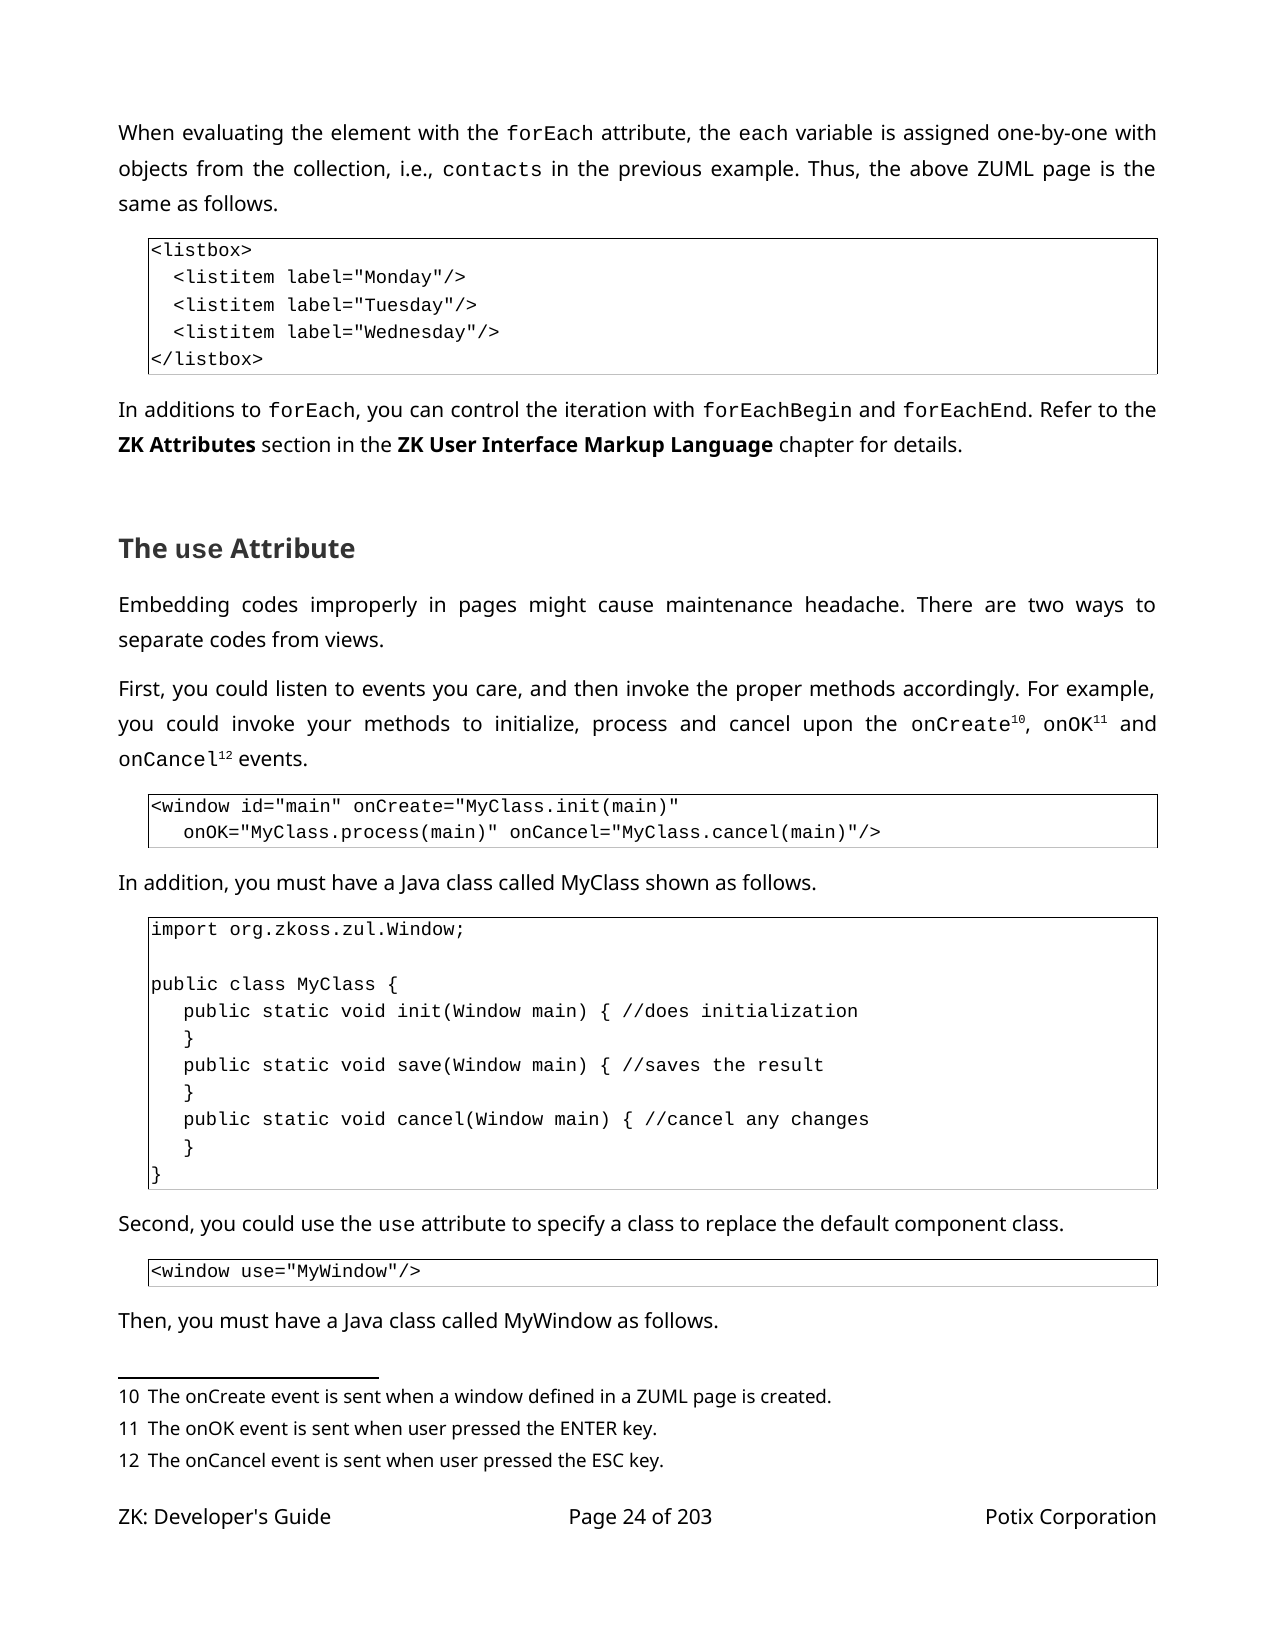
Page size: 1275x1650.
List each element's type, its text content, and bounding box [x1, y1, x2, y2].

text public static void cancel(Window main) { //cancel any changes [149, 1107, 1157, 1132]
text The onOK event is sent when user pressed the ENTER key. [118, 1416, 1157, 1441]
subtitle The use Attribute [118, 529, 1157, 566]
text public class MyClass { [149, 971, 1157, 996]
text Embedding codes improperly in pages might cause maintenance headache. There are two ways to separate codes from views. [118, 590, 1157, 653]
text } [149, 1162, 1157, 1189]
text <window id="main" onCreate="MyClass.init(main)" onOK="MyClass.process(main)" onCancel="MyClass.cancel(main)"/> [149, 795, 1157, 847]
text First, you could listen to events you care, and then invoke the proper methods accordingly. For example, you could invoke your methods to initialize, process and cancel upon the onCreate, onOK and onCancel events. [118, 674, 1157, 773]
text In addition, you must have a Java class called MyClass shown as follows. [118, 868, 1157, 896]
text <window use="MyWindow"/> [149, 1260, 1157, 1286]
text public static void init(Window main) { //does initialization [149, 998, 1157, 1023]
text Then, you must have a Java class called MyWindow as follows. [118, 1307, 1157, 1335]
text The onCancel event is sent when user pressed the ESC key. [118, 1447, 1157, 1473]
text import org.zkoss.zul.Window; [149, 918, 1157, 941]
text } [149, 1134, 1157, 1159]
text When evaluating the element with the forEach attribute, the each variable is assigned one-by-one with objects from the collection, i.e., contacts in the previous example. Thus, the above ZUML page is the same as follows. [118, 118, 1157, 217]
text } [149, 1026, 1157, 1050]
text <listitem label="Wednesday"/> [149, 319, 1157, 344]
text } [149, 1080, 1157, 1104]
text The onCreate event is sent when a window defined in a ZUML page is created. [118, 1384, 1157, 1409]
text In additions to forEach, you can control the iteration with forEachBegin and forEachEnd. Refer to the ZK Attributes section in the ZK User Interface Markup Language chapter for details. [118, 395, 1157, 458]
text <listbox> [149, 239, 1157, 262]
text public static void save(Window main) { //saves the result [149, 1053, 1157, 1077]
text Second, you could use the use attribute to specify a class to replace the default component class. [118, 1209, 1157, 1238]
text </listbox> [149, 347, 1157, 374]
text <listitem label="Tuesday"/> [149, 292, 1157, 317]
text <listitem label="Monday"/> [149, 265, 1157, 289]
